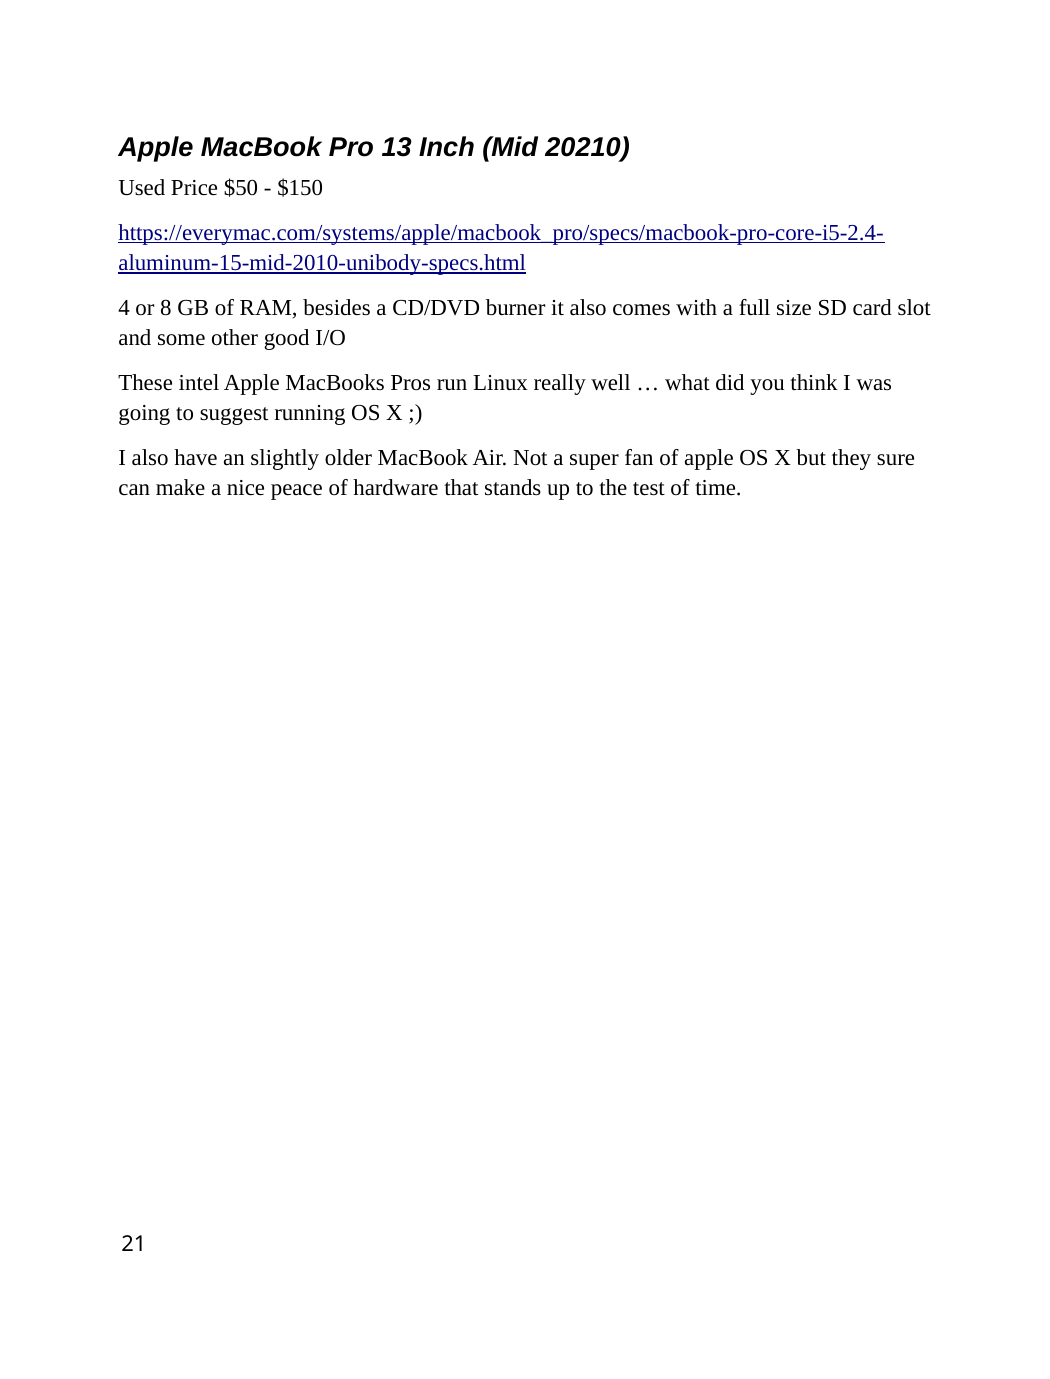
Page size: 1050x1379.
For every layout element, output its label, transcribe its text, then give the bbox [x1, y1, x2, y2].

text I also have an slightly older MacBook Air. Not a super fan of apple OS X but they sure can make a nice peace of hardware that stands up to the test of time. [118, 444, 932, 501]
text 4 or 8 GB of RAM, besides a CD/DVD burner it also comes with a full size SD card slot and some other good I/O [118, 294, 932, 351]
text These intel Apple MacBooks Pros run Linux really well … what did you think I was going to suggest running OS X ;) [118, 369, 932, 426]
subtitle Apple MacBook Pro 13 Inch (Mid 20210) [118, 131, 932, 162]
text https://everymac.com/systems/apple/macbook_pro/specs/macbook-pro-core-i5-2.4-aluminum-15-mid-2010-unibody-specs.html [118, 219, 932, 276]
text Used Price $50 - $150 [118, 174, 932, 201]
